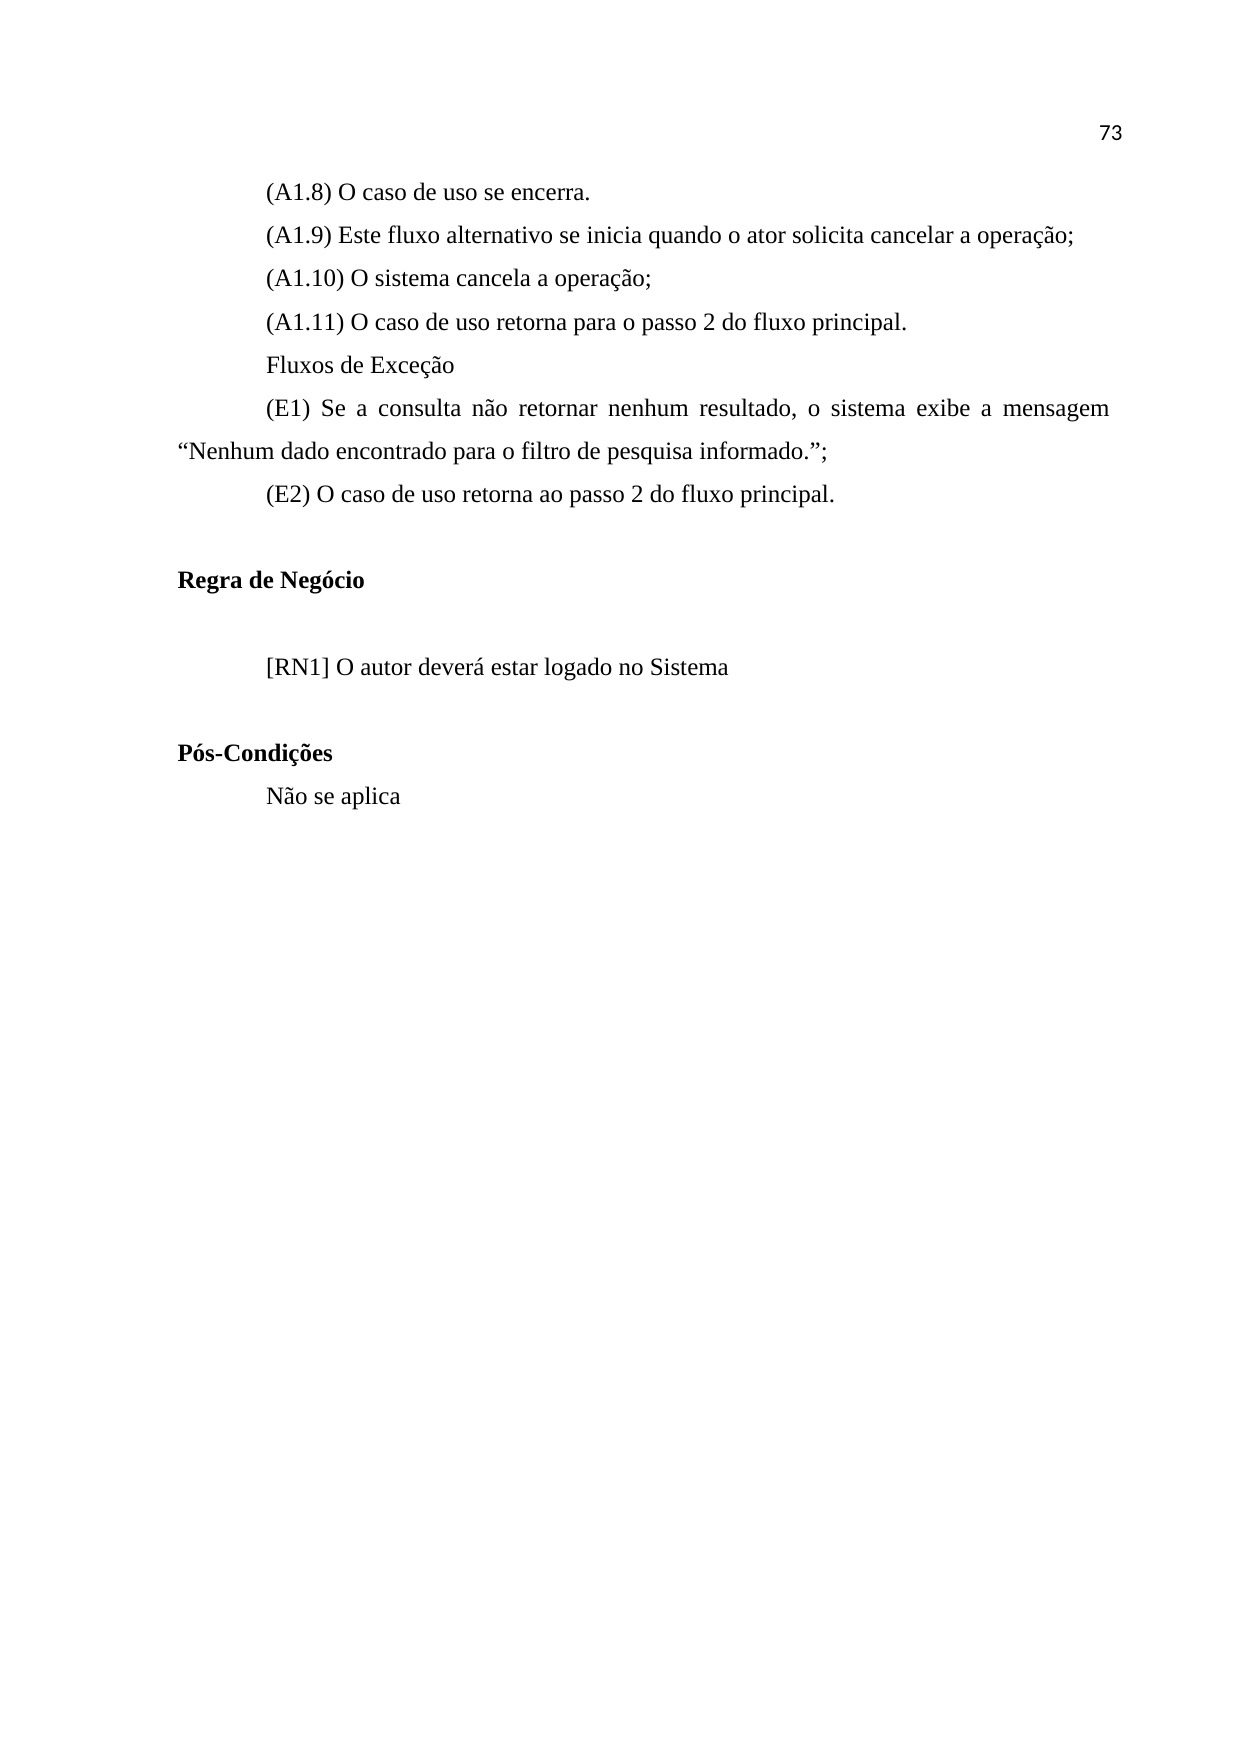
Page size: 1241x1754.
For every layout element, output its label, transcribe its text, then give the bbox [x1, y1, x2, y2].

text Pós-Condições [177, 738, 1122, 767]
text (A1.11) O caso de uso retorna para o passo 2 do fluxo principal. [177, 307, 1122, 335]
text (A1.10) O sistema cancela a operação; [177, 263, 1122, 292]
text (E1) Se a consulta não retornar nenhum resultado, o sistema exibe a mensagem “Nenhum dado encontrado para o filtro de pesquisa informado.”; [177, 393, 1122, 465]
text (A1.8) O caso de uso se encerra. [177, 177, 1122, 206]
text Regra de Negócio [177, 565, 1122, 594]
text (A1.9) Este fluxo alternativo se inicia quando o ator solicita cancelar a operação; [177, 220, 1122, 249]
text Não se aplica [177, 781, 1122, 810]
text [RN1] O autor deverá estar logado no Sistema [177, 652, 1122, 680]
text (E2) O caso de uso retorna ao passo 2 do fluxo principal. [177, 479, 1122, 508]
text Fluxos de Exceção [177, 350, 1122, 378]
